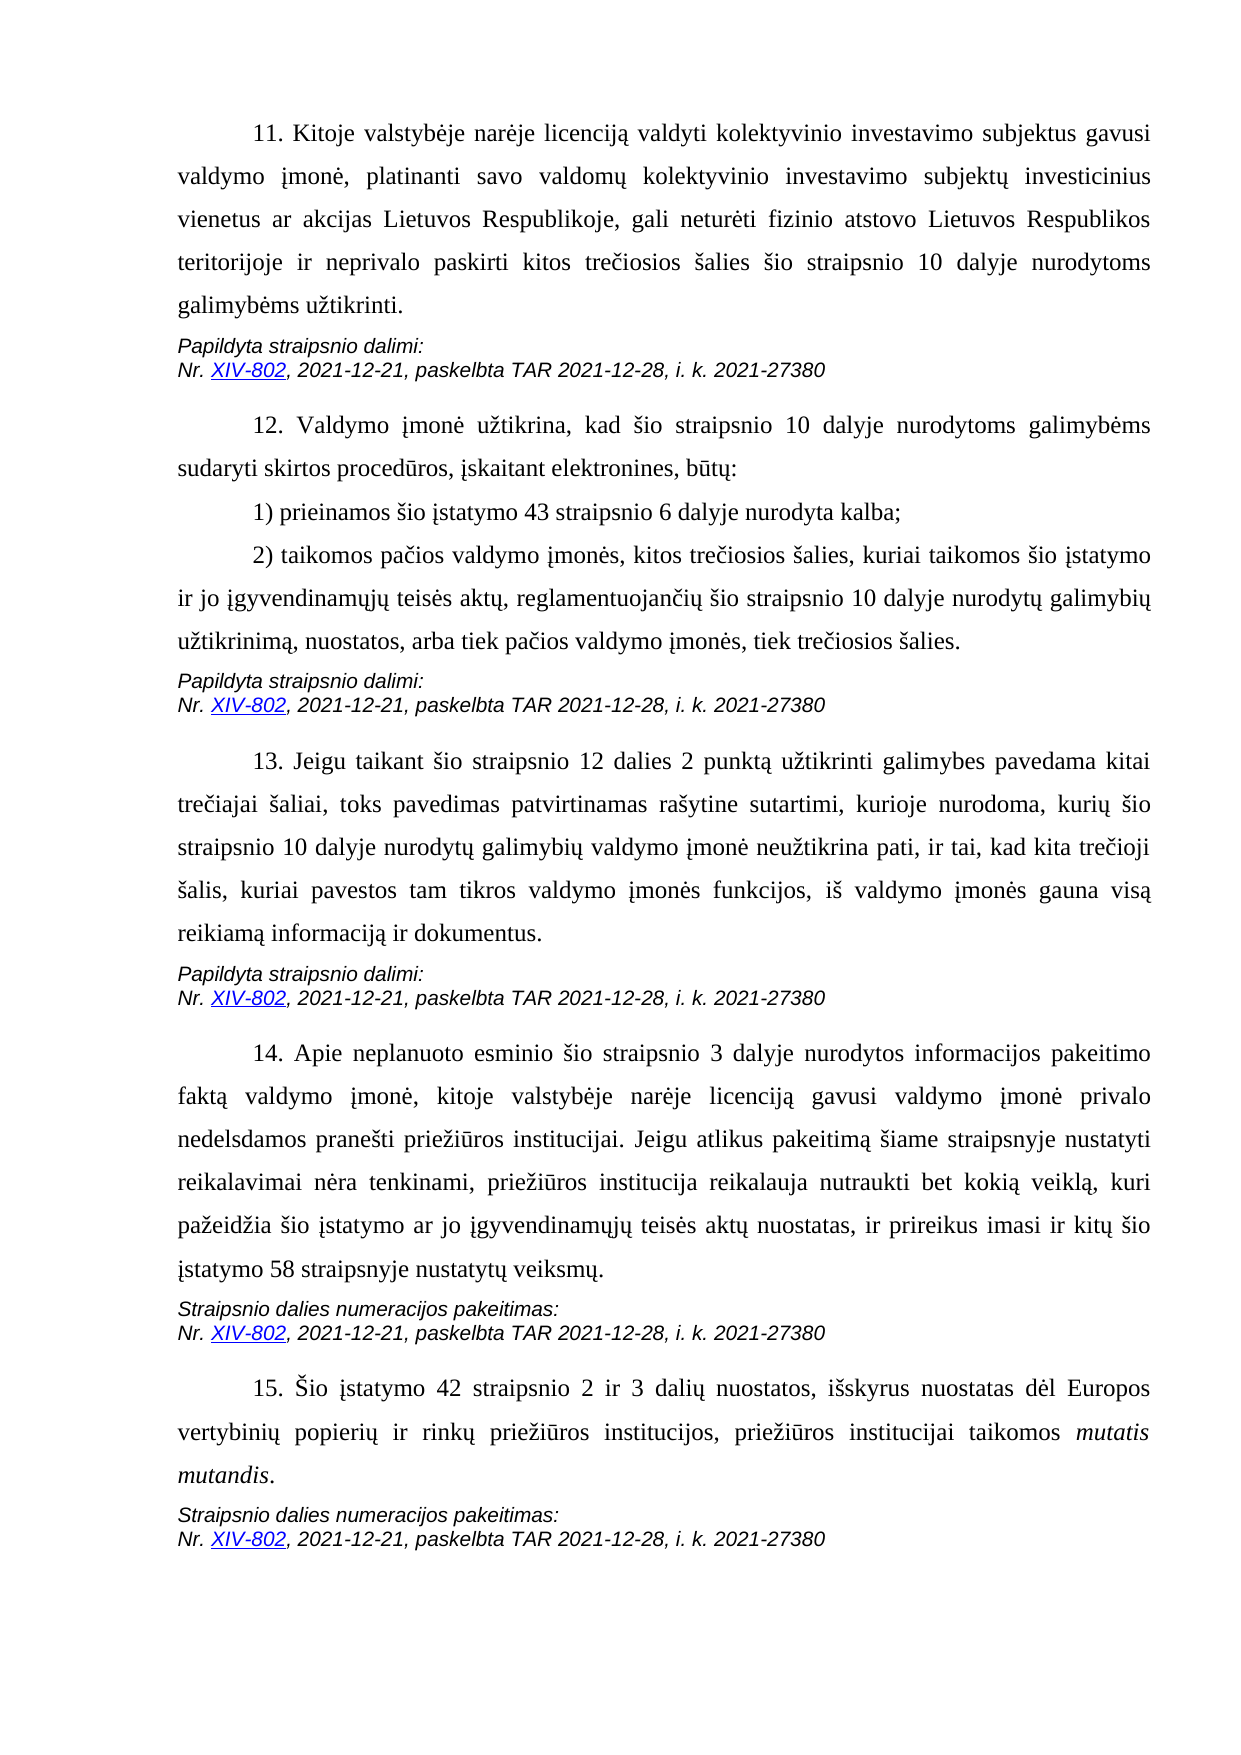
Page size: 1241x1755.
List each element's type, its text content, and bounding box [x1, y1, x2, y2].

text 2) taikomos pačios valdymo įmonės, kitos trečiosios šalies, kuriai taikomos šio įstatymo ir jo įgyvendinamųjų teisės aktų, reglamentuojančių šio straipsnio 10 dalyje nurodytų galimybių užtikrinimą, nuostatos, arba tiek pačios valdymo įmonės, tiek trečiosios šalies. [177, 540, 1152, 655]
text Nr. XIV-802, 2021-12-21, paskelbta TAR 2021-12-28, i. k. 2021-27380 [177, 985, 1152, 1009]
text Papildyta straipsnio dalimi: [177, 961, 1152, 985]
text Straipsnio dalies numeracijos pakeitimas: [177, 1297, 1152, 1321]
text Nr. XIV-802, 2021-12-21, paskelbta TAR 2021-12-28, i. k. 2021-27380 [177, 693, 1152, 717]
text Nr. XIV-802, 2021-12-21, paskelbta TAR 2021-12-28, i. k. 2021-27380 [177, 1527, 1152, 1551]
text 15. Šio įstatymo 42 straipsnio 2 ir 3 dalių nuostatos, išskyrus nuostatas dėl Europos vertybinių popierių ir rinkų priežiūros institucijos, priežiūros institucijai taikomos mutatis mutandis. [177, 1373, 1152, 1488]
text Straipsnio dalies numeracijos pakeitimas: [177, 1503, 1152, 1527]
text Papildyta straipsnio dalimi: [177, 334, 1152, 358]
text 11. Kitoje valstybėje narėje licenciją valdyti kolektyvinio investavimo subjektus gavusi valdymo įmonė, platinanti savo valdomų kolektyvinio investavimo subjektų investicinius vienetus ar akcijas Lietuvos Respublikoje, gali neturėti fizinio atstovo Lietuvos Respublikos teritorijoje ir neprivalo paskirti kitos trečiosios šalies šio straipsnio 10 dalyje nurodytoms galimybėms užtikrinti. [177, 118, 1152, 319]
text Papildyta straipsnio dalimi: [177, 669, 1152, 693]
text Nr. XIV-802, 2021-12-21, paskelbta TAR 2021-12-28, i. k. 2021-27380 [177, 1321, 1152, 1345]
text 13. Jeigu taikant šio straipsnio 12 dalies 2 punktą užtikrinti galimybes pavedama kitai trečiajai šaliai, toks pavedimas patvirtinamas rašytine sutartimi, kurioje nurodoma, kurių šio straipsnio 10 dalyje nurodytų galimybių valdymo įmonė neužtikrina pati, ir tai, kad kita trečioji šalis, kuriai pavestos tam tikros valdymo įmonės funkcijos, iš valdymo įmonės gauna visą reikiamą informaciją ir dokumentus. [177, 746, 1152, 947]
text 1) prieinamos šio įstatymo 43 straipsnio 6 dalyje nurodyta kalba; [177, 497, 1152, 525]
text 14. Apie neplanuoto esminio šio straipsnio 3 dalyje nurodytos informacijos pakeitimo faktą valdymo įmonė, kitoje valstybėje narėje licenciją gavusi valdymo įmonė privalo nedelsdamos pranešti priežiūros institucijai. Jeigu atlikus pakeitimą šiame straipsnyje nustatyti reikalavimai nėra tenkinami, priežiūros institucija reikalauja nutraukti bet kokią veiklą, kuri pažeidžia šio įstatymo ar jo įgyvendinamųjų teisės aktų nuostatas, ir prireikus imasi ir kitų šio įstatymo 58 straipsnyje nustatytų veiksmų. [177, 1038, 1152, 1282]
text Nr. XIV-802, 2021-12-21, paskelbta TAR 2021-12-28, i. k. 2021-27380 [177, 358, 1152, 382]
text 12. Valdymo įmonė užtikrina, kad šio straipsnio 10 dalyje nurodytoms galimybėms sudaryti skirtos procedūros, įskaitant elektronines, būtų: [177, 410, 1152, 482]
